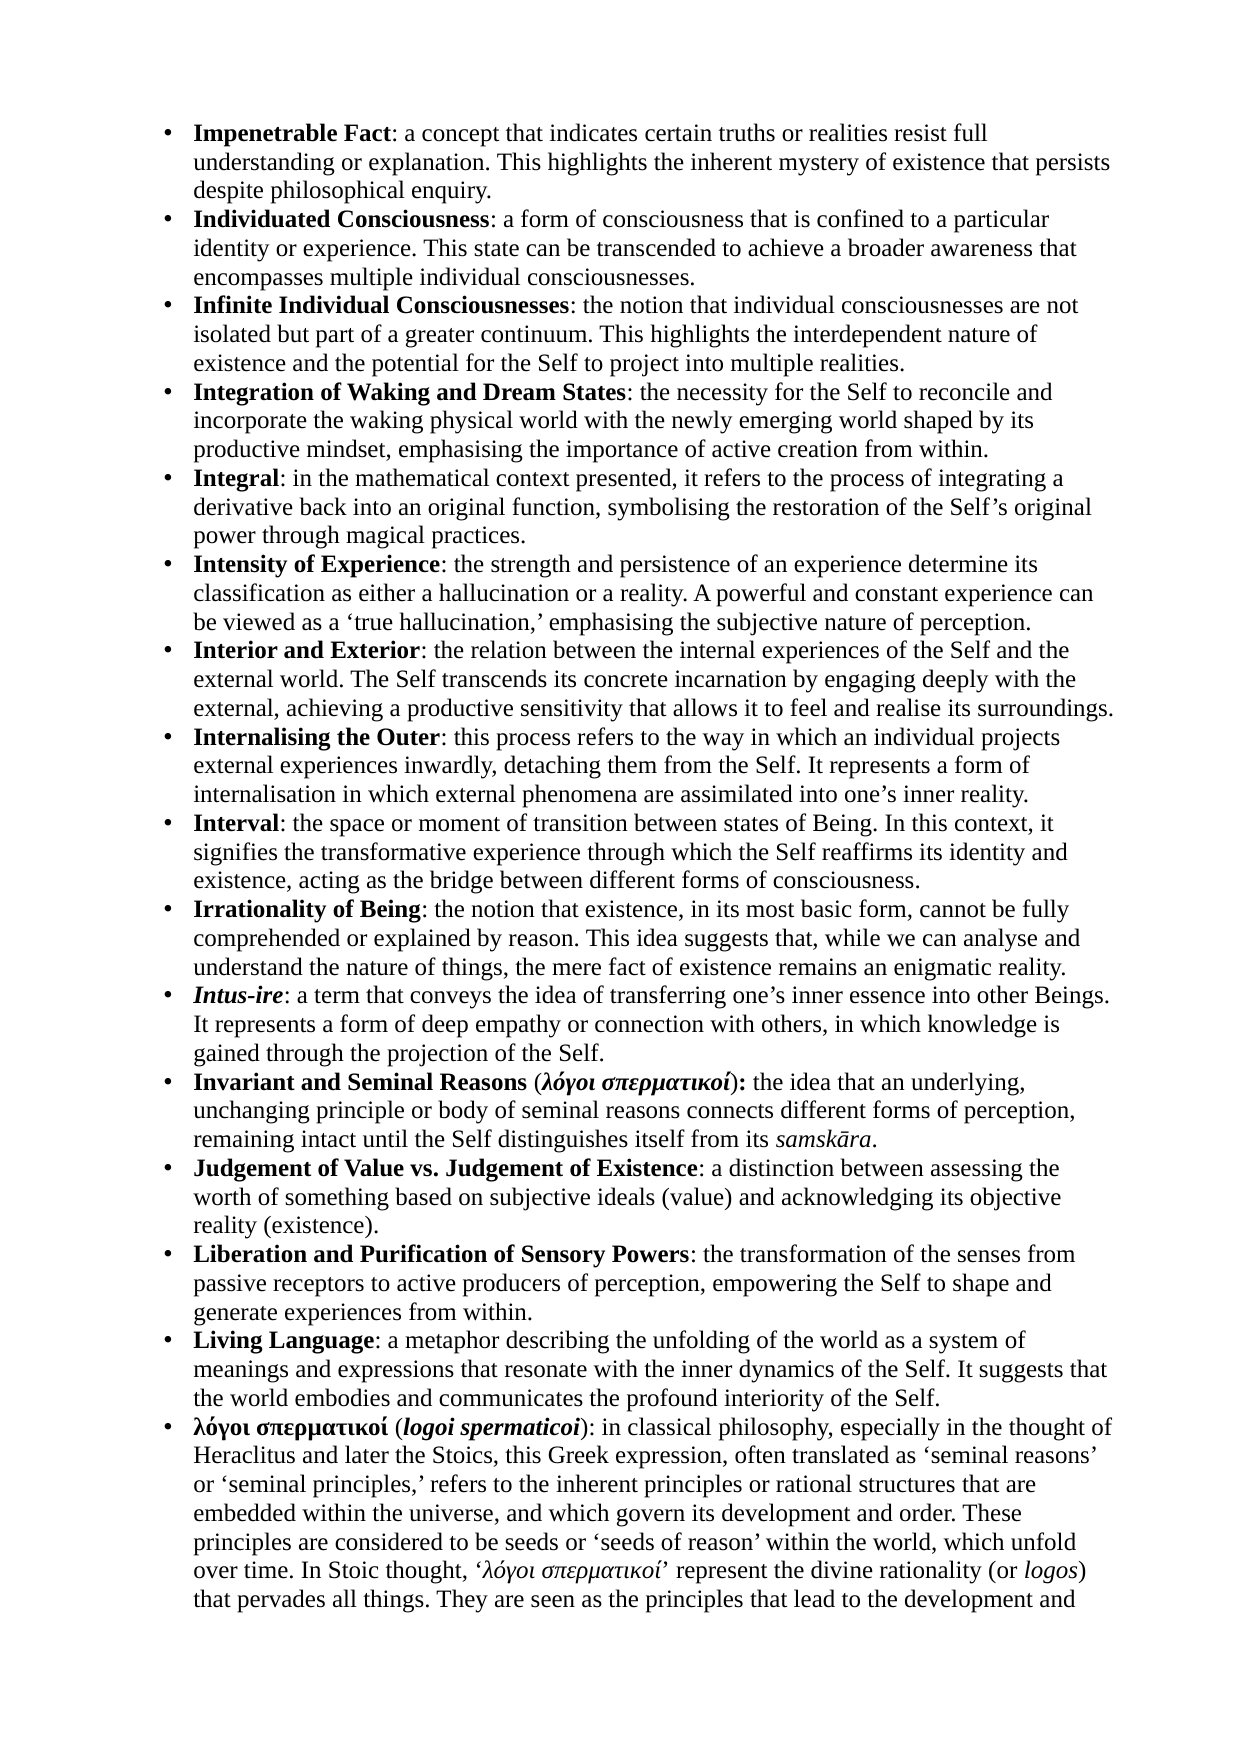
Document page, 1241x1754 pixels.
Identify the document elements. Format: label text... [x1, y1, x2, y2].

list Judgement of Value vs. Judgement of Existence: a distinction between assessing the worth of something based on subjective ideals (value) and acknowledging its objective reality (existence). [164, 1153, 1122, 1239]
list Intensity of Experience: the strength and persistence of an experience determine its classification as either a hallucination or a reality. A powerful and constant experience can be viewed as a ‘true hallucination,’ emphasising the subjective nature of perception. [164, 549, 1122, 636]
list Invariant and Seminal Reasons (λόγοι σπερματικοί): the idea that an underlying, unchanging principle or body of seminal reasons connects different forms of perception, remaining intact until the Self distinguishes itself from its samskāra. [164, 1067, 1122, 1153]
list Individuated Consciousness: a form of consciousness that is confined to a particular identity or experience. This state can be transcended to achieve a broader awareness that encompasses multiple individual consciousnesses. [164, 204, 1122, 291]
list Internalising the Outer: this process refers to the way in which an individual projects external experiences inwardly, detaching them from the Self. It represents a form of internalisation in which external phenomena are assimilated into one’s inner reality. [164, 722, 1122, 808]
list Interior and Exterior: the relation between the internal experiences of the Self and the external world. The Self transcends its concrete incarnation by engaging deeply with the external, achieving a productive sensitivity that allows it to feel and realise its surroundings. [164, 636, 1122, 722]
list Irrationality of Being: the notion that existence, in its most basic form, cannot be fully comprehended or explained by reason. This idea suggests that, while we can analyse and understand the nature of things, the mere fact of existence remains an enigmatic reality. [164, 894, 1122, 981]
list Intus-ire: a term that conveys the idea of transferring one’s inner essence into other Beings. It represents a form of deep empathy or connection with others, in which knowledge is gained through the projection of the Self. [164, 981, 1122, 1067]
list Liberation and Purification of Sensory Powers: the transformation of the senses from passive receptors to active producers of perception, empowering the Self to shape and generate experiences from within. [164, 1239, 1122, 1326]
list Living Language: a metaphor describing the unfolding of the world as a system of meanings and expressions that resonate with the inner dynamics of the Self. It suggests that the world embodies and communicates the profound interiority of the Self. [164, 1326, 1122, 1412]
list Impenetrable Fact: a concept that indicates certain truths or realities resist full understanding or explanation. This highlights the inherent mystery of existence that persists despite philosophical enquiry. [164, 118, 1122, 204]
list Infinite Individual Consciousnesses: the notion that individual consciousnesses are not isolated but part of a greater continuum. This highlights the interdependent nature of existence and the potential for the Self to project into multiple realities. [164, 291, 1122, 377]
list λόγοι σπερματικοί (logoi spermaticoi): in classical philosophy, especially in the thought of Heraclitus and later the Stoics, this Greek expression, often translated as ‘seminal reasons’ or ‘seminal principles,’ refers to the inherent principles or rational structures that are embedded within the universe, and which govern its development and order. These principles are considered to be seeds or ‘seeds of reason’ within the world, which unfold over time. In Stoic thought, ‘λόγοι σπερματικοί’ represent the divine rationality (or logos) that pervades all things. They are seen as the principles that lead to the development and [164, 1412, 1122, 1613]
list Interval: the space or moment of transition between states of Being. In this context, it signifies the transformative experience through which the Self reaffirms its identity and existence, acting as the bridge between different forms of consciousness. [164, 808, 1122, 894]
list Integration of Waking and Dream States: the necessity for the Self to reconcile and incorporate the waking physical world with the newly emerging world shaped by its productive mindset, emphasising the importance of active creation from within. [164, 377, 1122, 463]
list Integral: in the mathematical context presented, it refers to the process of integrating a derivative back into an original function, symbolising the restoration of the Self’s original power through magical practices. [164, 463, 1122, 549]
